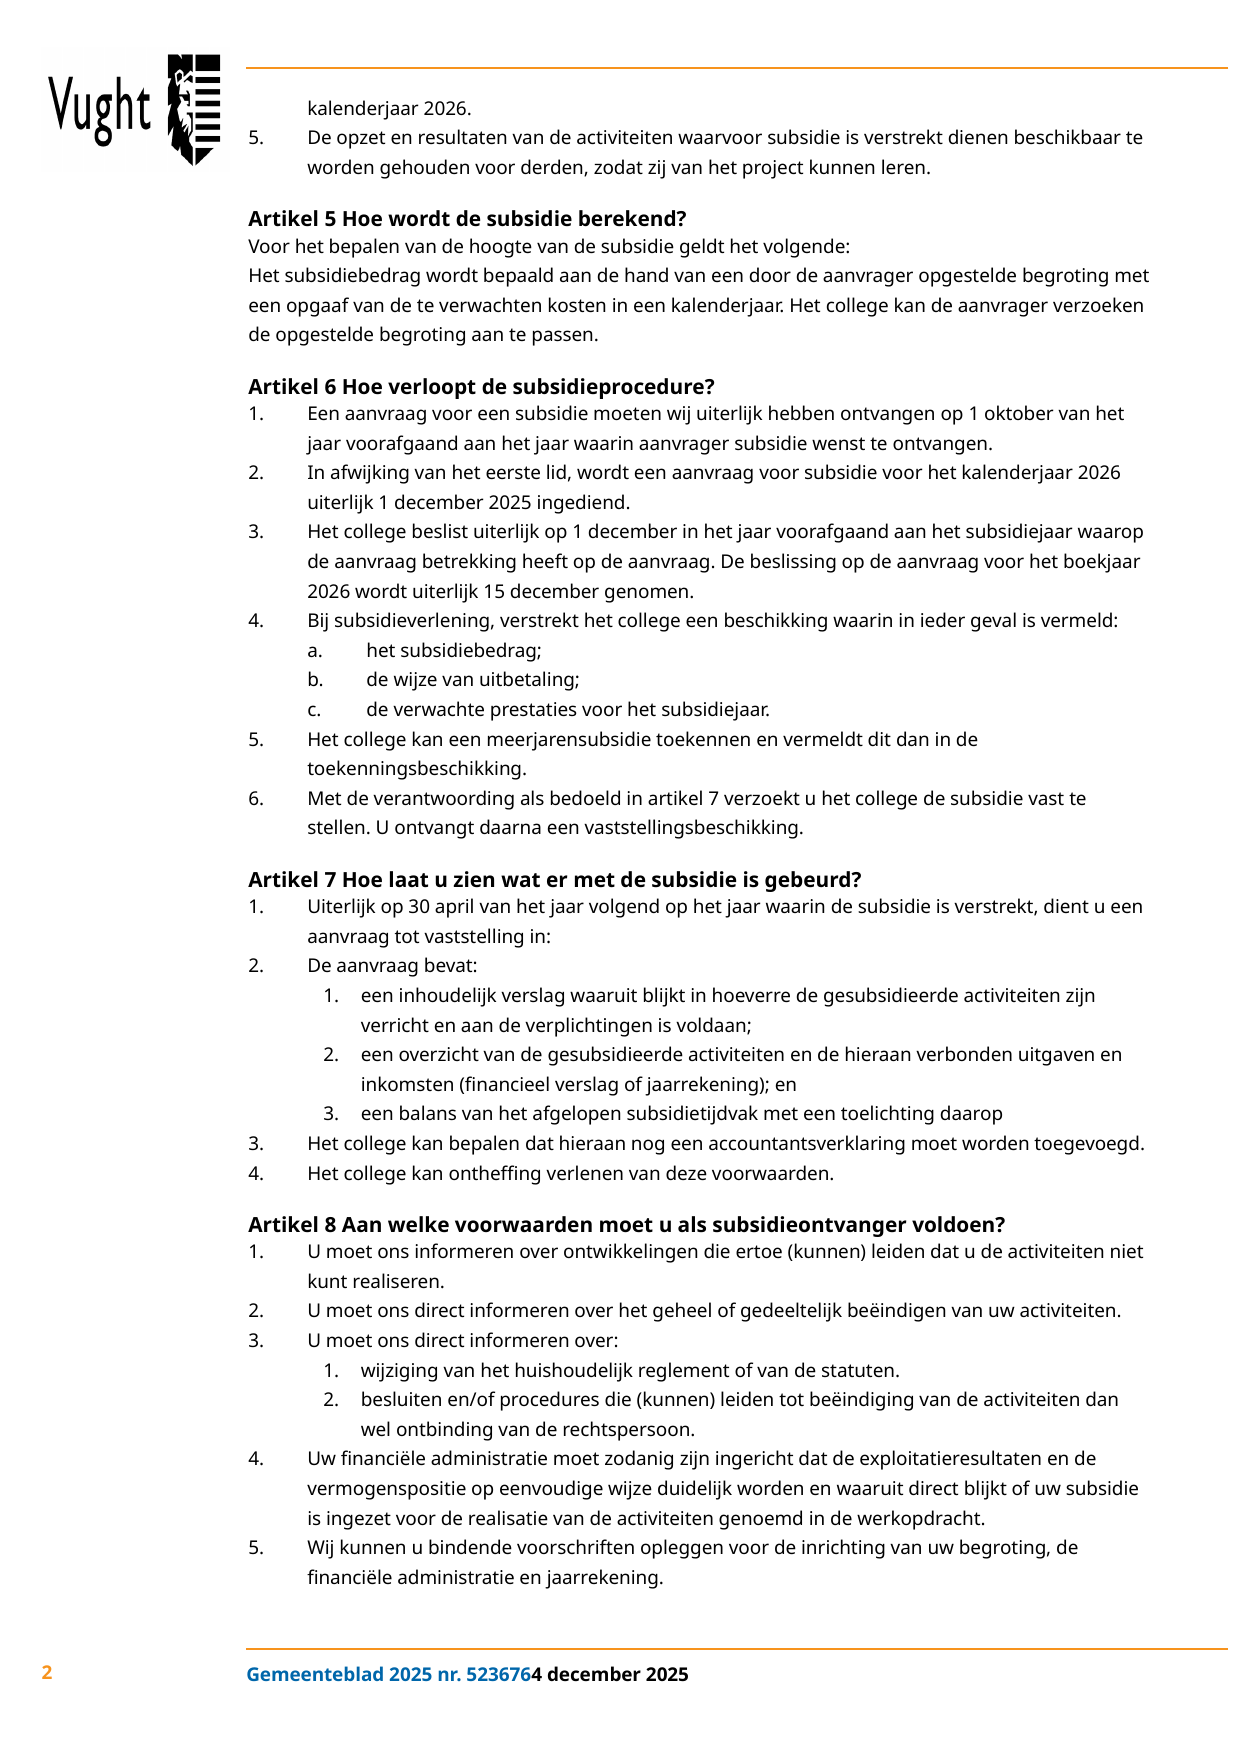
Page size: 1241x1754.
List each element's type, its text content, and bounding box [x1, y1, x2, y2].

list Het college beslist uiterlijk op 1 december in het jaar voorafgaand aan het subsidiejaar waarop de aanvraag betrekking heeft op de aanvraag. De beslissing op de aanvraag voor het boekjaar 2026 wordt uiterlijk 15 december genomen. [248, 519, 1152, 604]
list Het college kan bepalen dat hieraan nog een accountantsverklaring moet worden toegevoegd. [248, 1130, 1152, 1156]
list Uw financiële administratie moet zodanig zijn ingericht dat de exploitatieresultaten en de vermogenspositie op eenvoudige wijze duidelijk worden en waaruit direct blijkt of uw subsidie is ingezet voor de realisatie van de activiteiten genoemd in de werkopdracht. [248, 1446, 1152, 1531]
text Artikel 5 Hoe wordt de subsidie berekend? [248, 204, 1152, 233]
list Wij kunnen u bindende voorschriften opleggen voor de inrichting van uw begroting, de financiële administratie en jaarrekening. [248, 1534, 1152, 1590]
list Het college kan een meerjarensubsidie toekennen en vermeldt dit dan in de toekenningsbeschikking. [248, 726, 1152, 781]
list de wijze van uitbetaling; [307, 667, 1152, 692]
list U moet ons direct informeren over: [248, 1327, 1152, 1353]
list het subsidiebedrag; [307, 637, 1152, 663]
list U moet ons direct informeren over het geheel of gedeeltelijk beëindigen van uw activiteiten. [248, 1298, 1152, 1323]
text Het subsidiebedrag wordt bepaald aan de hand van een door de aanvrager opgestelde begroting met een opgaaf van de te verwachten kosten in een kalenderjaar. Het college kan de aanvrager verzoeken de opgestelde begroting aan te passen. [248, 262, 1152, 347]
list U moet ons informeren over ontwikkelingen die ertoe (kunnen) leiden dat u de activiteiten niet kunt realiseren. [248, 1238, 1152, 1294]
list een inhoudelijk verslag waaruit blijkt in hoeverre de gesubsidieerde activiteiten zijn verricht en aan de verplichtingen is voldaan; [323, 982, 1152, 1037]
text Artikel 8 Aan welke voorwaarden moet u als subsidieontvanger voldoen? [248, 1210, 1152, 1238]
list Uiterlijk op 30 april van het jaar volgend op het jaar waarin de subsidie is verstrekt, dient u een aanvraag tot vaststelling in: [248, 893, 1152, 949]
list Het college kan ontheffing verlenen van deze voorwaarden. [248, 1160, 1152, 1185]
list Een aanvraag voor een subsidie moeten wij uiterlijk hebben ontvangen op 1 oktober van het jaar voorafgaand aan het jaar waarin aanvrager subsidie wenst te ontvangen. [248, 400, 1152, 456]
list De opzet en resultaten van de activiteiten waarvoor subsidie is verstrekt dienen beschikbaar te worden gehouden voor derden, zodat zij van het project kunnen leren. [248, 124, 1152, 180]
text Voor het bepalen van de hoogte van de subsidie geldt het volgende: [248, 233, 1152, 258]
list besluiten en/of procedures die (kunnen) leiden tot beëindiging van de activiteiten dan wel ontbinding van de rechtspersoon. [323, 1386, 1152, 1442]
list Met de verantwoording als bedoeld in artikel 7 verzoekt u het college de subsidie vast te stellen. U ontvangt daarna een vaststellingsbeschikking. [248, 785, 1152, 840]
list In afwijking van het eerste lid, wordt een aanvraag voor subsidie voor het kalenderjaar 2026 uiterlijk 1 december 2025 ingediend. [248, 459, 1152, 515]
list een balans van het afgelopen subsidietijdvak met een toelichting daarop [323, 1101, 1152, 1126]
list een overzicht van de gesubsidieerde activiteiten en de hieraan verbonden uitgaven en inkomsten (financieel verslag of jaarrekening); en [323, 1041, 1152, 1097]
list de verwachte prestaties voor het subsidiejaar. [307, 696, 1152, 722]
text Artikel 6 Hoe verloopt de subsidieprocedure? [248, 372, 1152, 400]
list De aanvraag bevat: [248, 953, 1152, 978]
text Artikel 7 Hoe laat u zien wat er met de subsidie is gebeurd? [248, 865, 1152, 893]
list wijziging van het huishoudelijk reglement of van de statuten. [323, 1357, 1152, 1383]
picture [41, 47, 231, 172]
list Bij subsidieverlening, verstrekt het college een beschikking waarin in ieder geval is vermeld: [248, 607, 1152, 633]
list kalenderjaar 2026. [248, 95, 1152, 121]
